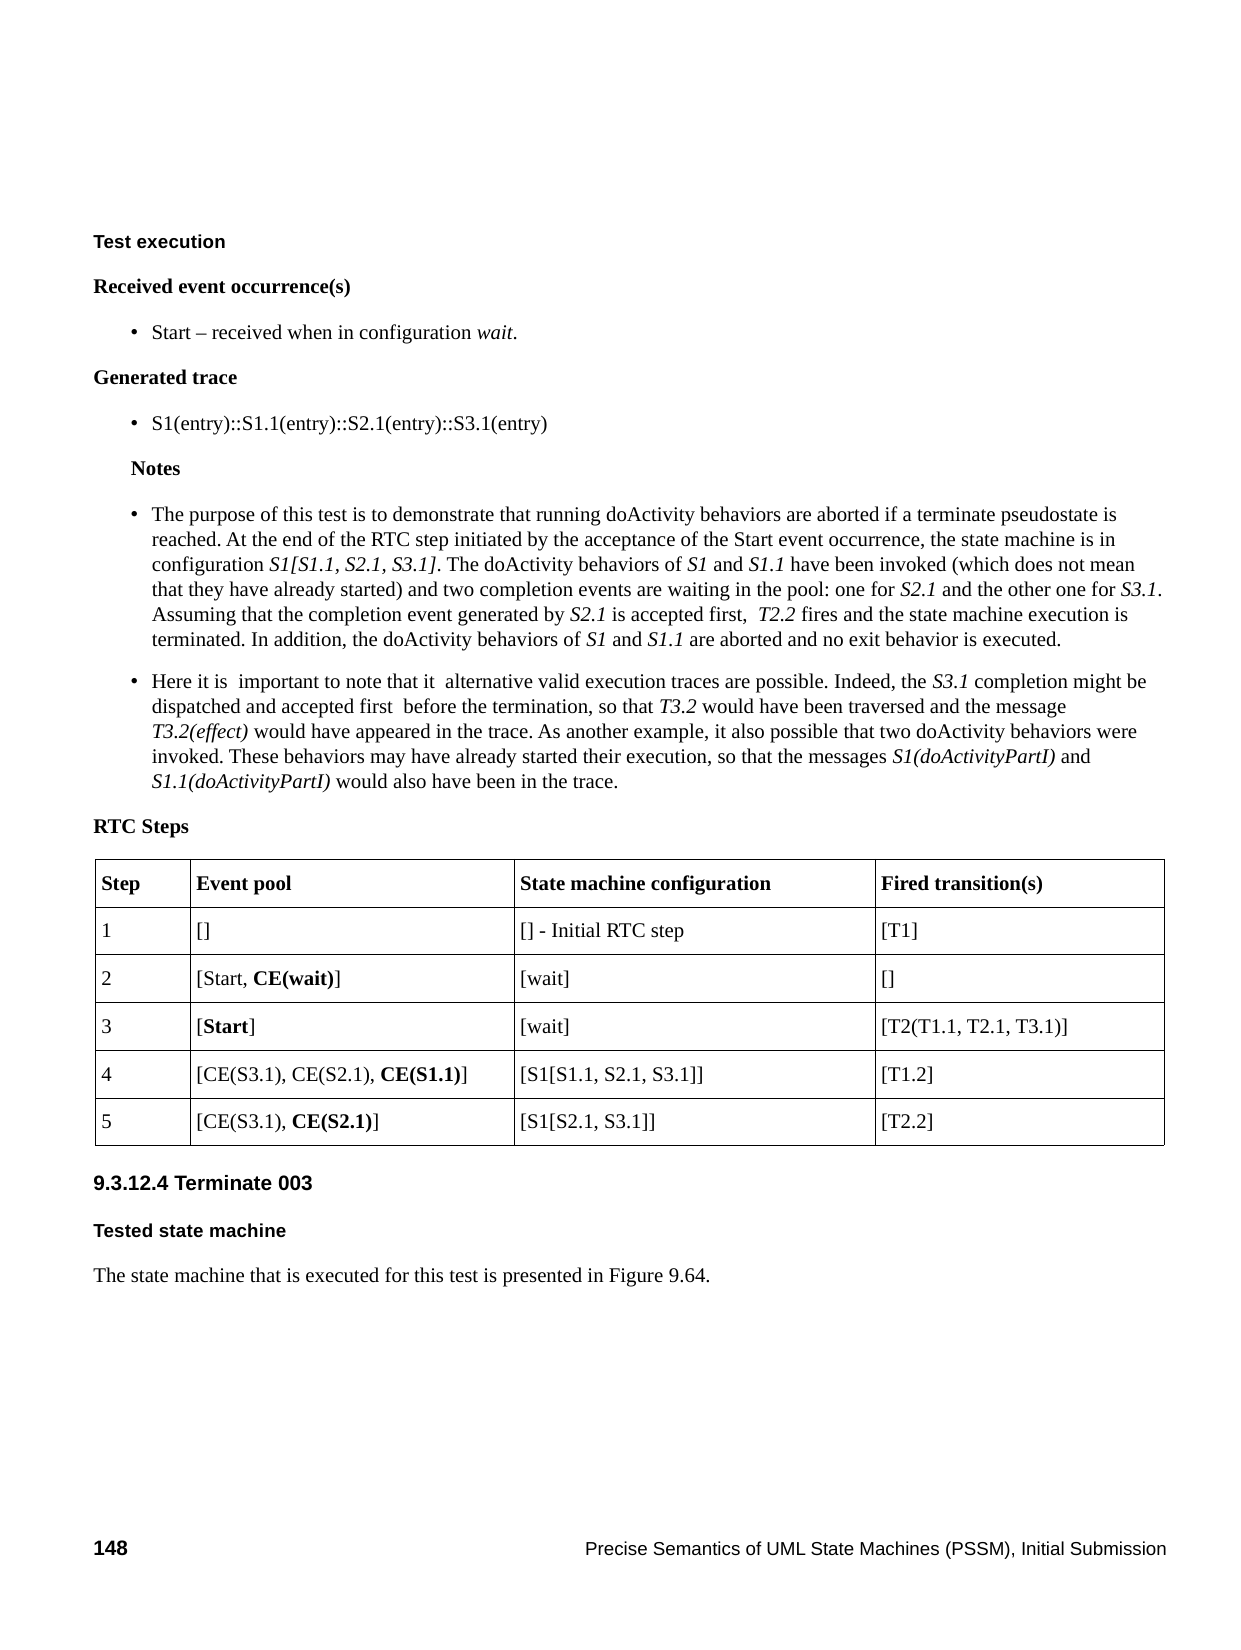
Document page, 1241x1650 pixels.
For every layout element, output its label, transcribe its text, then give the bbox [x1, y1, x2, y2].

subtitle Test execution [93, 231, 1164, 253]
table_header Event pool [191, 860, 514, 907]
table_cell [] - Initial RTC step [515, 908, 875, 954]
table_cell [T2.2] [876, 1099, 1164, 1145]
table_cell 1 [96, 908, 190, 954]
list The purpose of this test is to demonstrate that running doActivity behaviors are aborted if a terminate pseudostate is reached. At the end of the RTC step initiated by the acceptance of the Start event occurrence, the state machine is in configuration S1[S1.1, S2.1, S3.1]. The doActivity behaviors of S1 and S1.1 have been invoked (which does not mean that they have already started) and two completion events are waiting in the pool: one for S2.1 and the other one for S3.1. Assuming that the completion event generated by S2.1 is accepted first, T2.2 fires and the state machine execution is terminated. In addition, the doActivity behaviors of S1 and S1.1 are aborted and no exit behavior is executed. [131, 501, 1164, 651]
table_header State machine configuration [515, 860, 875, 907]
table_cell 5 [96, 1099, 190, 1145]
table_cell [] [191, 908, 514, 954]
table_cell 3 [96, 1003, 190, 1050]
list S1(entry)::S1.1(entry)::S2.1(entry)::S3.1(entry) [131, 410, 1164, 435]
table_cell [T1.2] [876, 1051, 1164, 1097]
text The state machine that is executed for this test is presented in Figure 9.64. [93, 1263, 1164, 1287]
list Start – received when in configuration wait. [131, 319, 1164, 344]
text RTC Steps [93, 814, 1164, 838]
table_cell 4 [96, 1051, 190, 1097]
table_header Step [96, 860, 190, 907]
table_cell [CE(S3.1), CE(S2.1), CE(S1.1)] [191, 1051, 514, 1097]
table_cell [S1[S2.1, S3.1]] [515, 1099, 875, 1145]
table_cell [T1] [876, 908, 1164, 954]
table_cell [wait] [515, 1003, 875, 1050]
table_header Fired transition(s) [876, 860, 1164, 907]
table_cell [T2(T1.1, T2.1, T3.1)] [876, 1003, 1164, 1050]
subtitle Tested state machine [93, 1220, 1164, 1242]
table_cell [wait] [515, 955, 875, 1002]
list Here it is important to note that it alternative valid execution traces are possible. Indeed, the S3.1 completion might be dispatched and accepted first before the termination, so that T3.2 would have been traversed and the message T3.2(effect) would have appeared in the trace. As another example, it also possible that two doActivity behaviors were invoked. These behaviors may have already started their execution, so that the messages S1(doActivityPartI) and S1.1(doActivityPartI) would also have been in the trace. [131, 668, 1164, 793]
text Notes [131, 456, 1164, 480]
text Received event occurrence(s) [93, 274, 1164, 298]
table_cell 2 [96, 955, 190, 1002]
table_cell [] [876, 955, 1164, 1002]
table_cell [S1[S1.1, S2.1, S3.1]] [515, 1051, 875, 1097]
table_cell [Start, CE(wait)] [191, 955, 514, 1002]
table_cell [Start] [191, 1003, 514, 1050]
table_cell [CE(S3.1), CE(S2.1)] [191, 1099, 514, 1145]
text Generated trace [93, 365, 1164, 389]
subtitle Terminate 003 [93, 1170, 1164, 1195]
